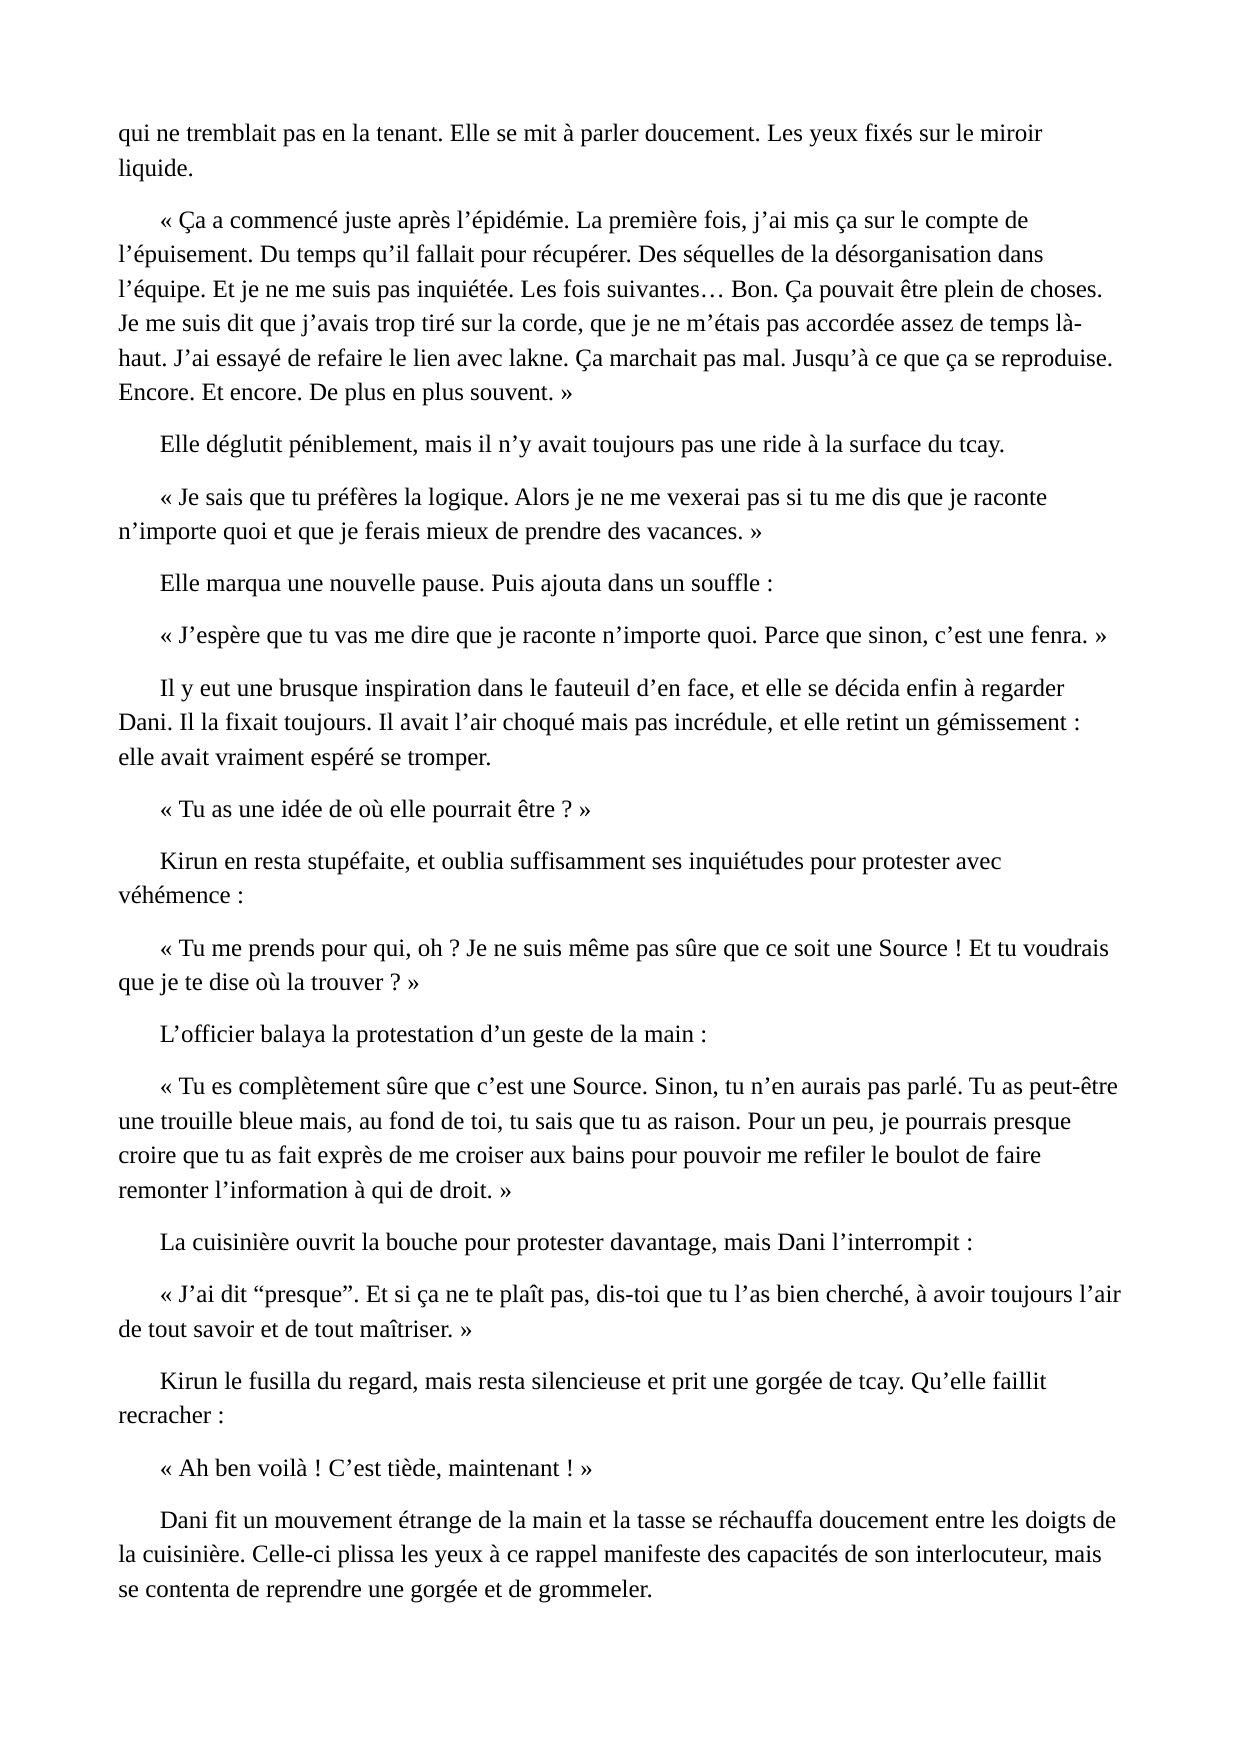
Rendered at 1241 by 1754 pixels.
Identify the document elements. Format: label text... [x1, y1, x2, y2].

text qui ne tremblait pas en la tenant. Elle se mit à parler doucement. Les yeux fixés sur le miroir liquide. [118, 118, 1122, 181]
text La cuisinière ouvrit la bouche pour protester davantage, mais Dani l’interrompit : [118, 1227, 1122, 1256]
text Dani fit un mouvement étrange de la main et la tasse se réchauffa doucement entre les doigts de la cuisinière. Celle-ci plissa les yeux à ce rappel manifeste des capacités de son interlocuteur, mais se contenta de reprendre une gorgée et de grommeler. [118, 1505, 1122, 1602]
text Kirun en resta stupéfaite, et oublia suffisamment ses inquiétudes pour protester avec véhémence : [118, 846, 1122, 909]
text « Tu es complètement sûre que c’est une Source. Sinon, tu n’en aurais pas parlé. Tu as peut-être une trouille bleue mais, au fond de toi, tu sais que tu as raison. Pour un peu, je pourrais presque croire que tu as fait exprès de me croiser aux bains pour pouvoir me refiler le boulot de faire remonter l’information à qui de droit. » [118, 1071, 1122, 1204]
text « Ça a commencé juste après l’épidémie. La première fois, j’ai mis ça sur le compte de l’épuisement. Du temps qu’il fallait pour récupérer. Des séquelles de la désorganisation dans l’équipe. Et je ne me suis pas inquiétée. Les fois suivantes… Bon. Ça pouvait être plein de choses. Je me suis dit que j’avais trop tiré sur la corde, que je ne m’étais pas accordée assez de temps là-haut. J’ai essayé de refaire le lien avec lakne. Ça marchait pas mal. Jusqu’à ce que ça se reproduise. Encore. Et encore. De plus en plus souvent. » [118, 205, 1122, 406]
text Elle marqua une nouvelle pause. Puis ajouta dans un souffle : [118, 568, 1122, 597]
text « Tu as une idée de où elle pourrait être ? » [118, 794, 1122, 822]
text L’officier balaya la protestation d’un geste de la main : [118, 1019, 1122, 1048]
text « Ah ben voilà ! C’est tiède, maintenant ! » [118, 1453, 1122, 1481]
text Il y eut une brusque inspiration dans le fauteuil d’en face, et elle se décida enfin à regarder Dani. Il la fixait toujours. Il avait l’air choqué mais pas incrédule, et elle retint un gémissement : elle avait vraiment espéré se tromper. [118, 673, 1122, 770]
text Elle déglutit péniblement, mais il n’y avait toujours pas une ride à la surface du tcay. [118, 429, 1122, 458]
text « Je sais que tu préfères la logique. Alors je ne me vexerai pas si tu me dis que je raconte n’importe quoi et que je ferais mieux de prendre des vacances. » [118, 482, 1122, 545]
text Kirun le fusilla du regard, mais resta silencieuse et prit une gorgée de tcay. Qu’elle faillit recracher : [118, 1366, 1122, 1429]
text « J’ai dit “presque”. Et si ça ne te plaît pas, dis-toi que tu l’as bien cherché, à avoir toujours l’air de tout savoir et de tout maîtriser. » [118, 1279, 1122, 1342]
text « J’espère que tu vas me dire que je raconte n’importe quoi. Parce que sinon, c’est une fenra. » [118, 620, 1122, 649]
text « Tu me prends pour qui, oh ? Je ne suis même pas sûre que ce soit une Source ! Et tu voudrais que je te dise où la trouver ? » [118, 933, 1122, 996]
